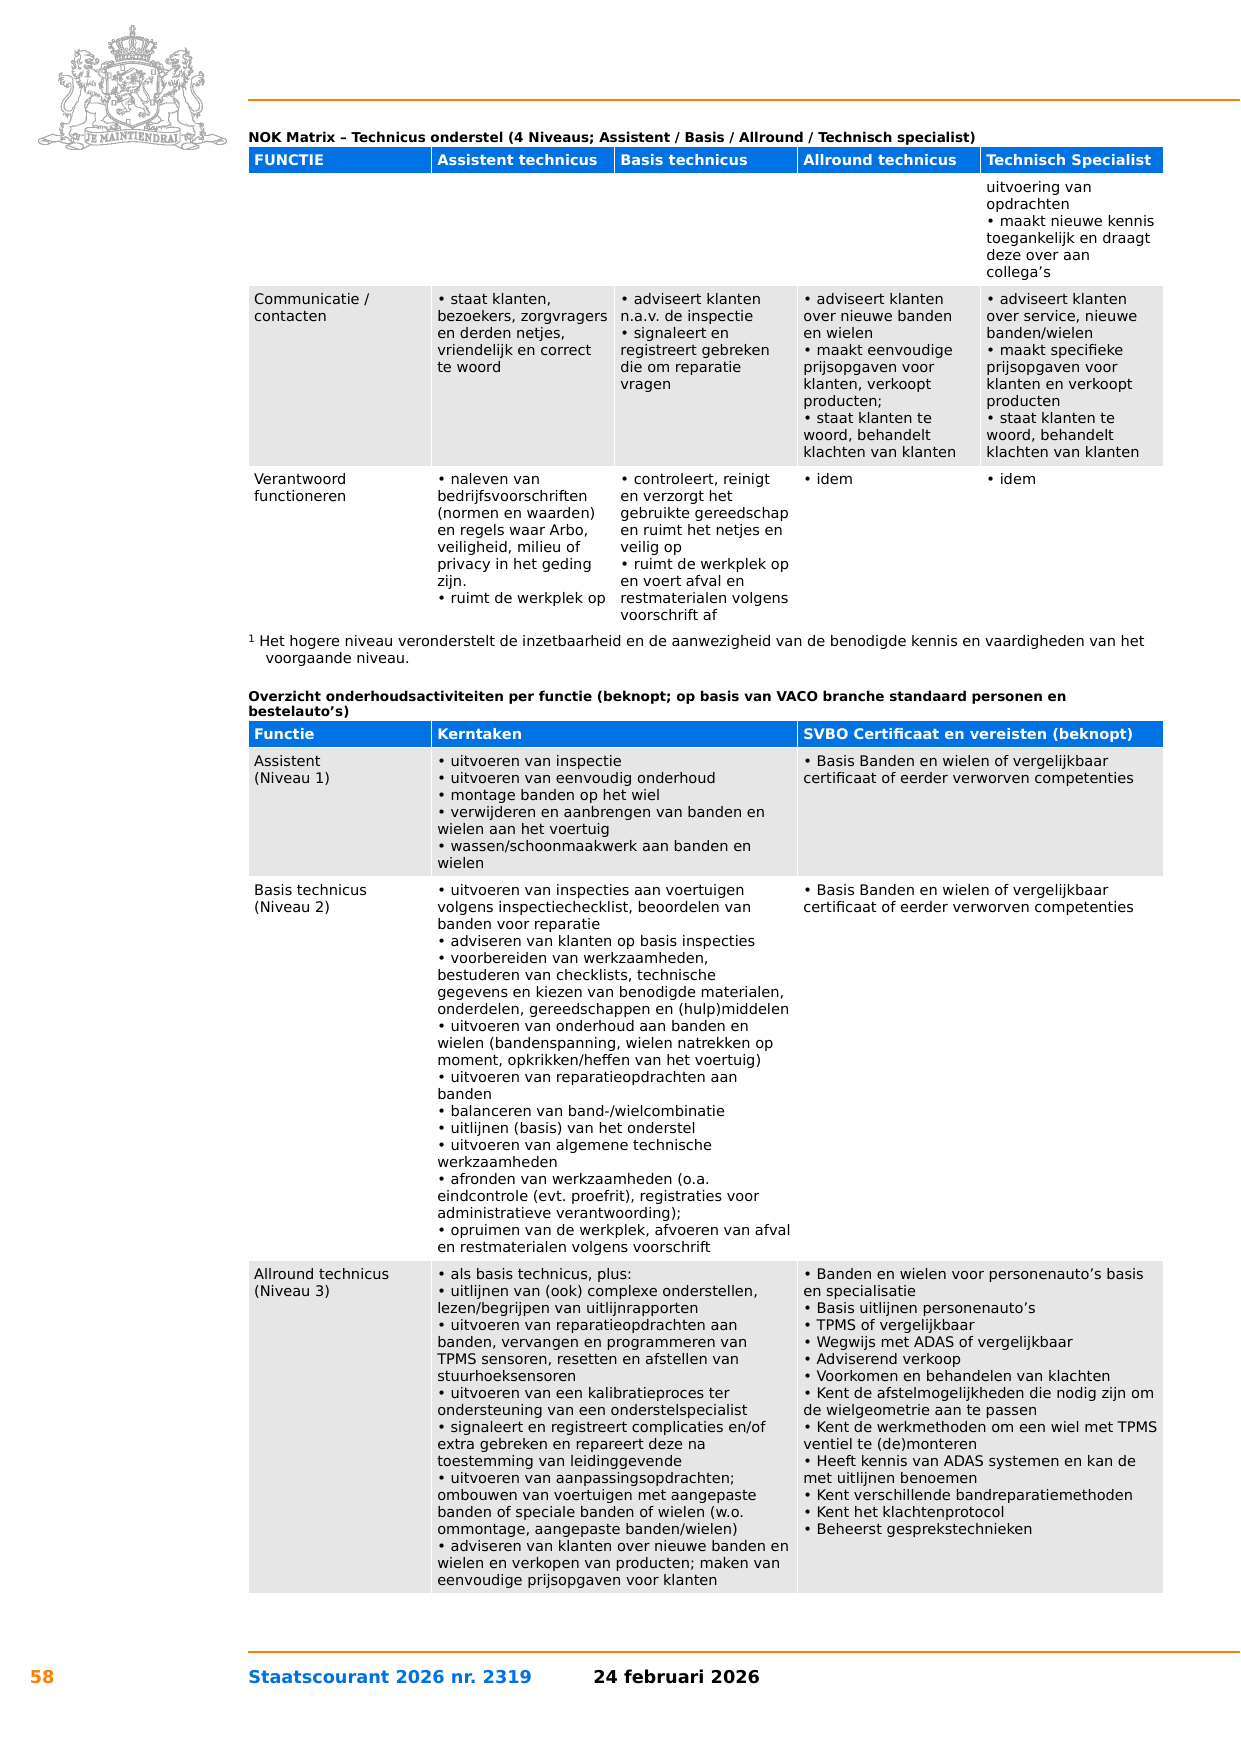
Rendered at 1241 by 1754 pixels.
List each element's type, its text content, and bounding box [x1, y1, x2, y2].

table_cell • idem [798, 467, 980, 629]
table_cell Technisch Specialist [981, 147, 1163, 173]
table_cell Functie [249, 721, 431, 747]
table_cell uitvoering van opdrachten • maakt nieuwe kennis toegankelijk en draagt deze over aan collega’s [981, 174, 1163, 285]
table_cell • idem [981, 467, 1163, 629]
table_cell SVBO Certificaat en vereisten (beknopt) [798, 721, 1163, 747]
table_cell Communicatie / contacten [249, 286, 431, 466]
table_cell [432, 174, 614, 285]
table_cell 1 Het hogere niveau veronderstelt de inzetbaarheid en de aanwezigheid van de benodigde kennis en vaardigheden van het voorgaande niveau. [248, 630, 1163, 666]
table_header Overzicht onderhoudsactiviteiten per functie (beknopt; op basis van VACO branche standaard personen en bestelauto’s) [248, 688, 1163, 720]
table_cell • adviseert klanten over service, nieuwe banden/wielen • maakt specifieke prijsopgaven voor klanten en verkoopt producten • staat klanten te woord, behandelt klachten van klanten [981, 286, 1163, 466]
table_cell [798, 174, 980, 285]
table_cell Assistent technicus [432, 147, 614, 173]
table_cell [249, 174, 431, 285]
table_cell • uitvoeren van inspecties aan voertuigen volgens inspectiechecklist, beoordelen van banden voor reparatie • adviseren van klanten op basis inspecties • voorbereiden van werkzaamheden, bestuderen van checklists, technische gegevens en kiezen van benodigde materialen, onderdelen, gereedschappen en (hulp)middelen • uitvoeren van onderhoud aan banden en wielen (bandenspanning, wielen natrekken op moment, opkrikken/heffen van het voertuig) • uitvoeren van reparatieopdrachten aan banden • balanceren van band-/wielcombinatie • uitlijnen (basis) van het onderstel • uitvoeren van algemene technische werkzaamheden • afronden van werkzaamheden (o.a. eindcontrole (evt. proefrit), registraties voor administratieve verantwoording); • opruimen van de werkplek, afvoeren van afval en restmaterialen volgens voorschrift [432, 878, 797, 1260]
table_cell Assistent (Niveau 1) [249, 748, 431, 876]
table_cell FUNCTIE [249, 147, 431, 173]
table_cell • Basis Banden en wielen of vergelijkbaar certificaat of eerder verworven competenties [798, 878, 1163, 1260]
table_header NOK Matrix – Technicus onderstel (4 Niveaus; Assistent / Basis / Allround / Technisch specialist) [248, 130, 1163, 146]
table_cell • adviseert klanten over nieuwe banden en wielen • maakt eenvoudige prijsopgaven voor klanten, verkoopt producten; • staat klanten te woord, behandelt klachten van klanten [798, 286, 980, 466]
table_cell • als basis technicus, plus: • uitlijnen van (ook) complexe onderstellen, lezen/begrijpen van uitlijnrapporten • uitvoeren van reparatieopdrachten aan banden, vervangen en programmeren van TPMS sensoren, resetten en afstellen van stuurhoeksensoren • uitvoeren van een kalibratieproces ter ondersteuning van een onderstelspecialist • signaleert en registreert complicaties en/of extra gebreken en repareert deze na toestemming van leidinggevende • uitvoeren van aanpassingsopdrachten; ombouwen van voertuigen met aangepaste banden of speciale banden of wielen (w.o. ommontage, aangepaste banden/wielen) • adviseren van klanten over nieuwe banden en wielen en verkopen van producten; maken van eenvoudige prijsopgaven voor klanten [432, 1261, 797, 1593]
table_cell • staat klanten, bezoekers, zorgvragers en derden netjes, vriendelijk en correct te woord [432, 286, 614, 466]
table_cell [615, 174, 797, 285]
table_cell Allround technicus [798, 147, 980, 173]
picture [38, 25, 227, 150]
table_cell Basis technicus (Niveau 2) [249, 878, 431, 1260]
table_cell • controleert, reinigt en verzorgt het gebruikte gereedschap en ruimt het netjes en veilig op • ruimt de werkplek op en voert afval en restmaterialen volgens voorschrift af [615, 467, 797, 629]
table_cell Basis technicus [615, 147, 797, 173]
table_cell Allround technicus (Niveau 3) [249, 1261, 431, 1593]
table_cell • uitvoeren van inspectie • uitvoeren van eenvoudig onderhoud • montage banden op het wiel • verwijderen en aanbrengen van banden en wielen aan het voertuig • wassen/schoonmaakwerk aan banden en wielen [432, 748, 797, 876]
table_cell • Banden en wielen voor personenauto’s basis en specialisatie • Basis uitlijnen personenauto’s • TPMS of vergelijkbaar • Wegwijs met ADAS of vergelijkbaar • Adviserend verkoop • Voorkomen en behandelen van klachten • Kent de afstelmogelijkheden die nodig zijn om de wielgeometrie aan te passen • Kent de werkmethoden om een wiel met TPMS ventiel te (de)monteren • Heeft kennis van ADAS systemen en kan de met uitlijnen benoemen • Kent verschillende bandreparatiemethoden • Kent het klachtenprotocol • Beheerst gesprekstechnieken [798, 1261, 1163, 1593]
table_cell • Basis Banden en wielen of vergelijkbaar certificaat of eerder verworven competenties [798, 748, 1163, 876]
table_cell • naleven van bedrijfsvoorschriften (normen en waarden) en regels waar Arbo, veiligheid, milieu of privacy in het geding zijn. • ruimt de werkplek op [432, 467, 614, 629]
table_cell • adviseert klanten n.a.v. de inspectie • signaleert en registreert gebreken die om reparatie vragen [615, 286, 797, 466]
table_cell Verantwoord functioneren [249, 467, 431, 629]
table_cell Kerntaken [432, 721, 797, 747]
